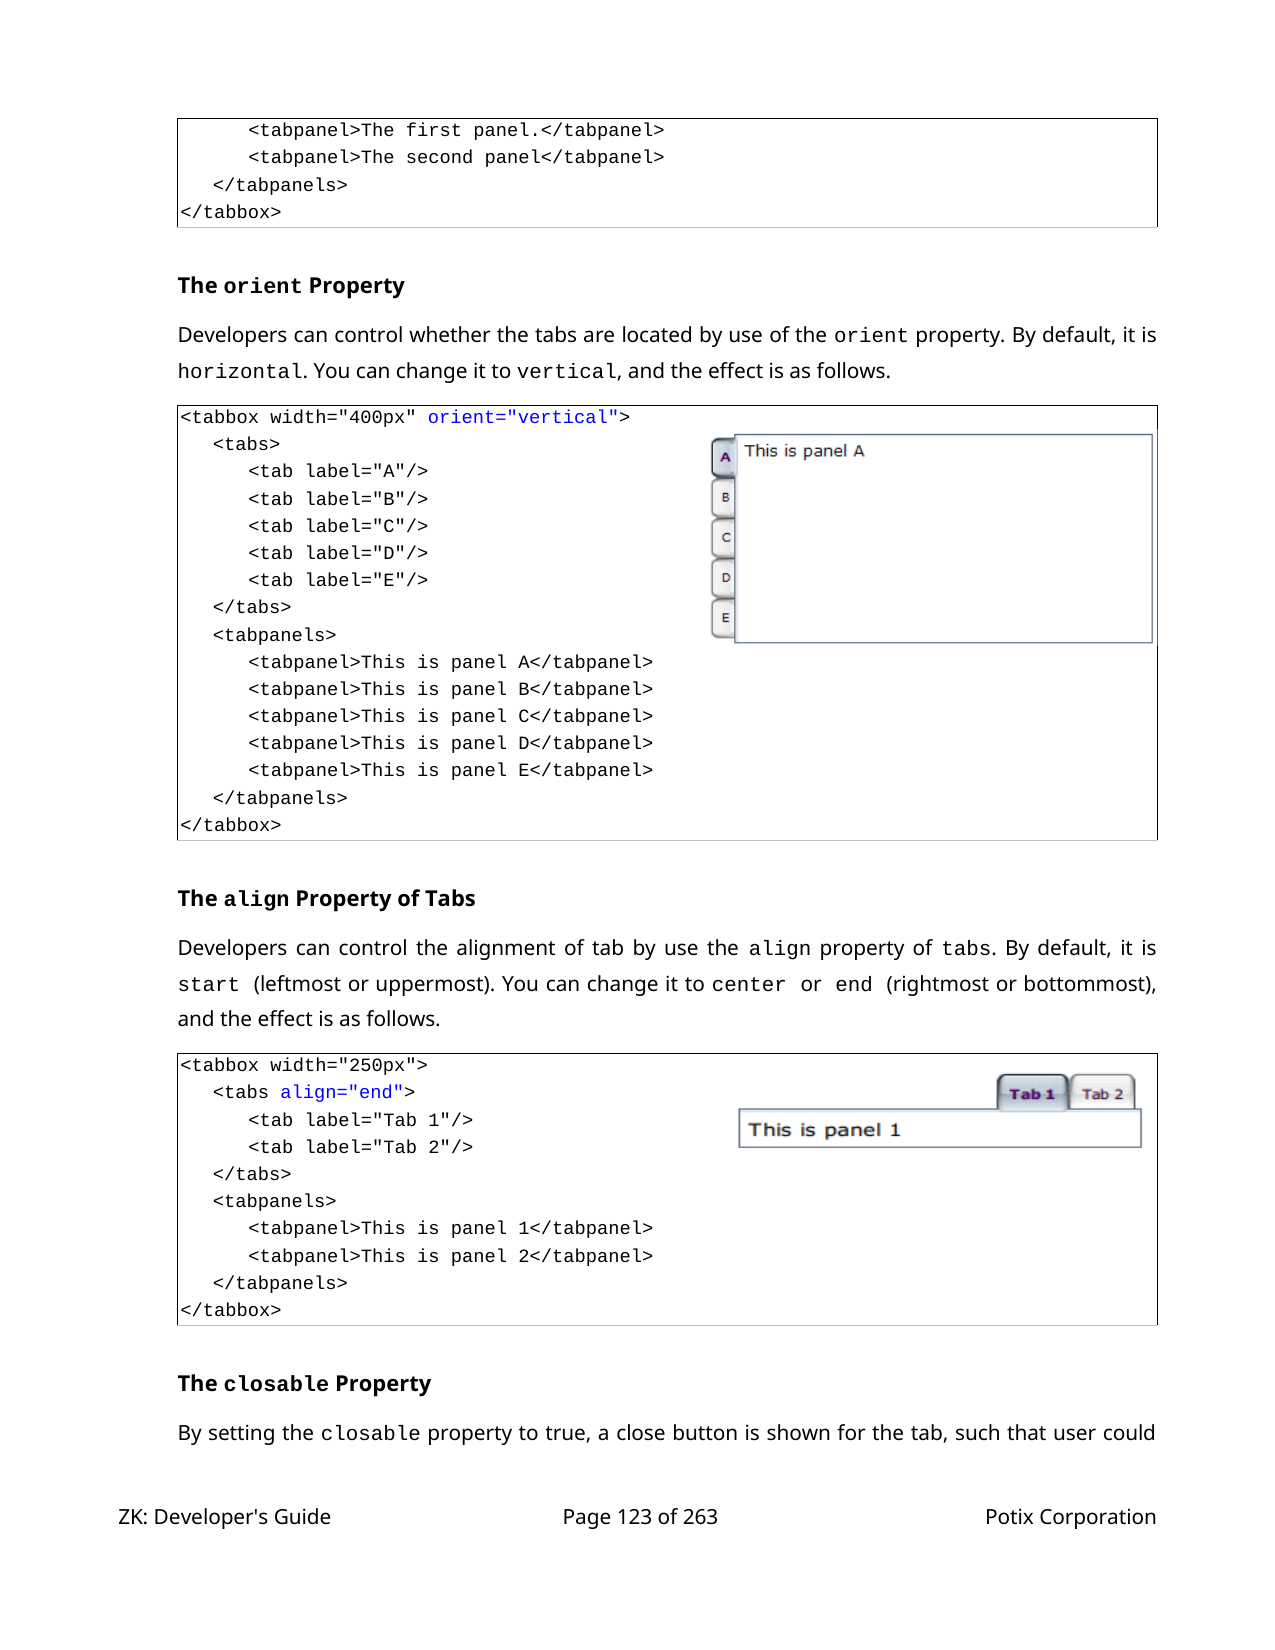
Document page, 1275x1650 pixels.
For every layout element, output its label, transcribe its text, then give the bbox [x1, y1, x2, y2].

subtitle The closable Property [177, 1368, 1157, 1398]
text <tabpanels> [178, 1189, 1157, 1213]
text </tabbox> [178, 1298, 1157, 1325]
text <tabs align="end"> [178, 1080, 735, 1104]
text <tabpanel>This is panel B</tabpanel> [178, 677, 1157, 701]
text <tabs> [178, 432, 708, 456]
text </tabbox> [178, 200, 1157, 227]
text <tabpanel>This is panel C</tabpanel> [178, 704, 1157, 728]
text <tabpanel>The first panel.</tabpanel> [178, 119, 1157, 142]
text </tabbox> [178, 813, 1157, 840]
text </tabs> [178, 595, 708, 619]
text </tabs> [178, 1162, 1157, 1186]
text <tab label="C"/> [178, 514, 708, 538]
text <tab label="Tab 1"/> [178, 1107, 735, 1132]
text Developers can control whether the tabs are located by use of the orient property. By default, it is horizontal. You can change it to vertical, and the effect is as follows. [177, 320, 1157, 384]
text <tabbox width="250px"> [178, 1054, 1157, 1077]
text Developers can control the alignment of tab by use the align property of tabs. By default, it is start (leftmost or uppermost). You can change it to center or end (rightmost or bottommost), and the effect is as follows. [177, 933, 1157, 1032]
text <tabpanels> [178, 622, 1157, 647]
text <tabpanel>This is panel 2</tabpanel> [178, 1243, 1157, 1268]
text <tab label="A"/> [178, 459, 708, 483]
text <tab label="D"/> [178, 541, 708, 565]
text <tabpanel>This is panel A</tabpanel> [178, 649, 1157, 674]
text <tab label="E"/> [178, 568, 708, 592]
text By setting the closable property to true, a close button is shown for the tab, such that user could [177, 1418, 1157, 1447]
subtitle The align Property of Tabs [177, 882, 1157, 913]
text <tab label="Tab 2"/> [178, 1135, 1157, 1159]
text <tab label="B"/> [178, 486, 708, 511]
text </tabpanels> [178, 1271, 1157, 1295]
text <tabpanel>This is panel E</tabpanel> [178, 758, 1157, 783]
text <tabbox width="400px" orient="vertical"> [178, 406, 1157, 429]
text <tabpanel>This is panel D</tabpanel> [178, 731, 1157, 755]
text <tabpanel>This is panel 1</tabpanel> [178, 1216, 1157, 1241]
text </tabpanels> [178, 786, 1157, 810]
subtitle The orient Property [177, 269, 1157, 299]
picture [708, 429, 1158, 646]
text </tabpanels> [178, 172, 1157, 197]
picture [735, 1069, 1147, 1152]
text <tabpanel>The second panel</tabpanel> [178, 145, 1157, 169]
